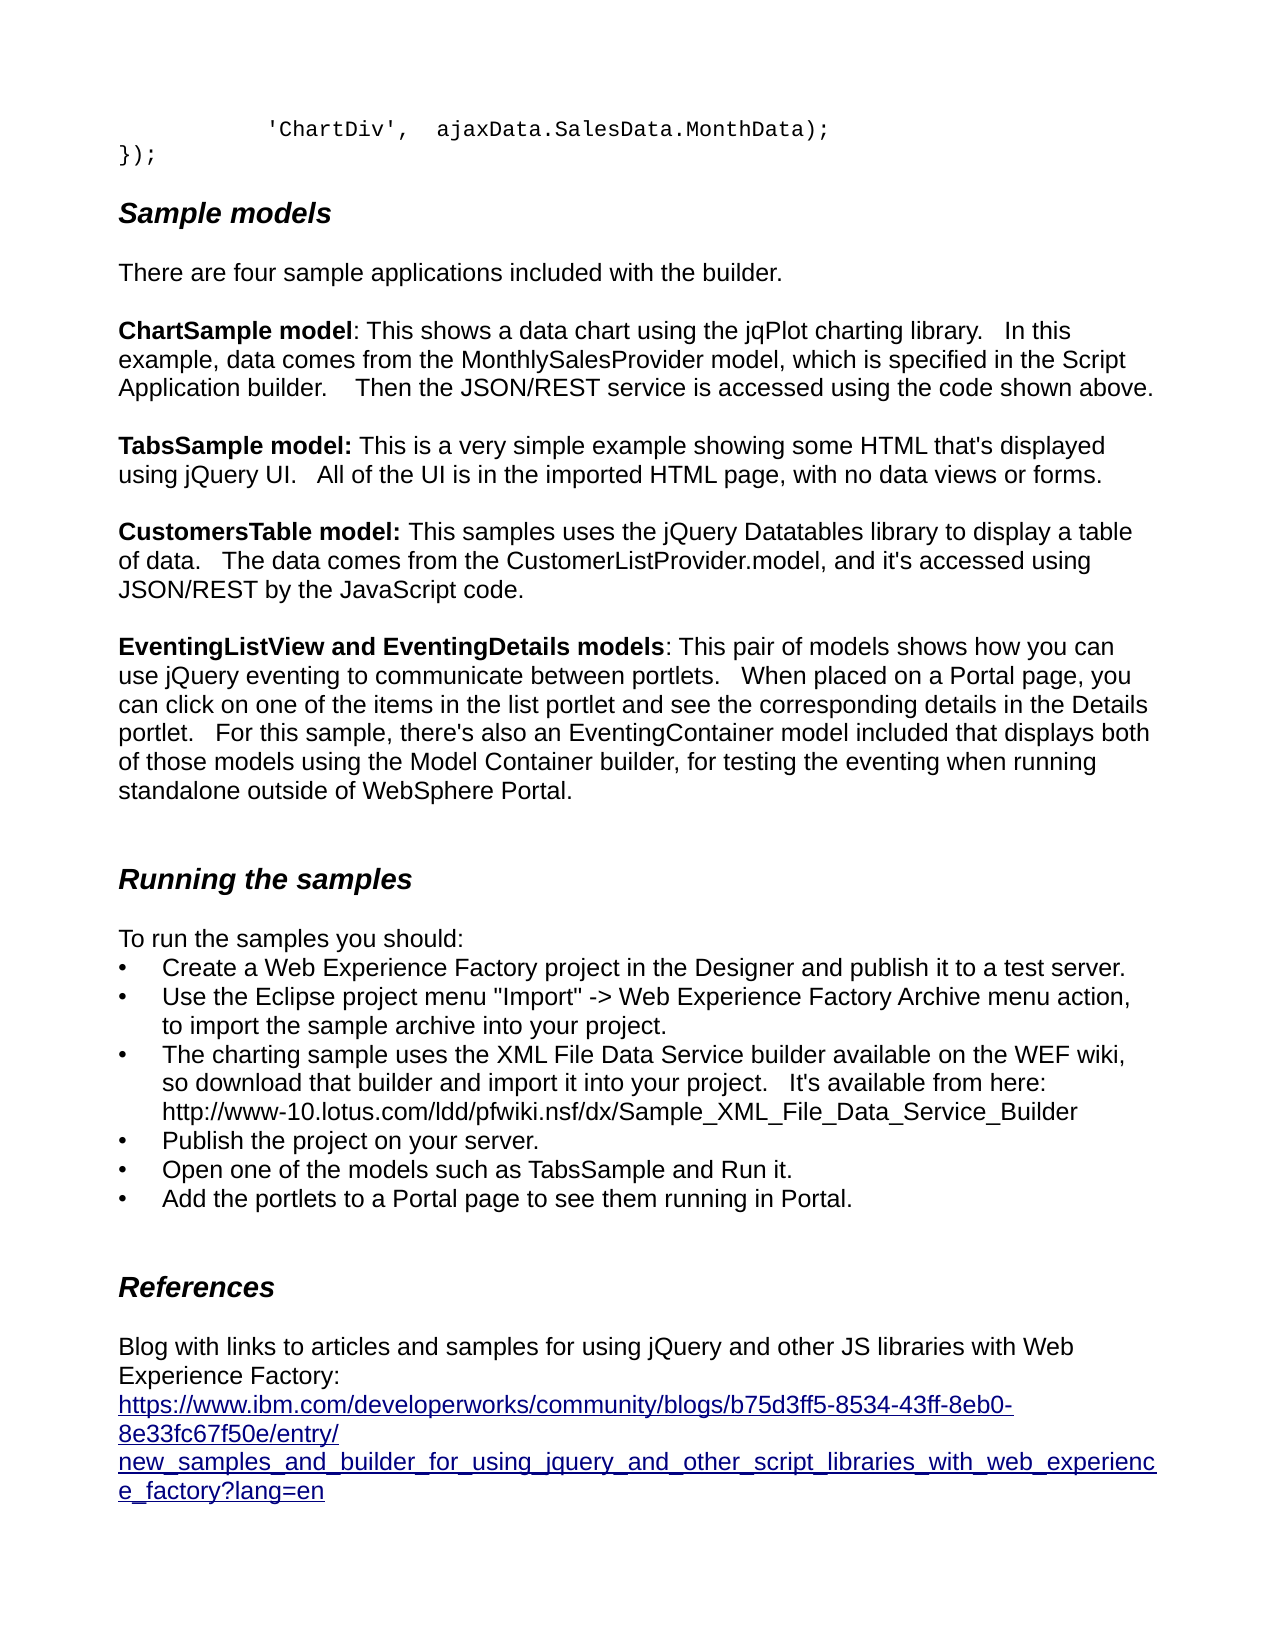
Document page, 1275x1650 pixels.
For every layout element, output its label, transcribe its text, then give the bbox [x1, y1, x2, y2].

list Create a Web Experience Factory project in the Designer and publish it to a test server. [118, 953, 1157, 982]
text e_factory?lang=en [118, 1474, 1157, 1505]
list http://www-10.lotus.com/ldd/pfwiki.nsf/dx/Sample_XML_File_Data_Service_Builder [118, 1097, 1157, 1126]
text CustomersTable model: This samples uses the jQuery Datatables library to display a table of data. The data comes from the CustomerListProvider.model, and it's accessed using JSON/REST by the JavaScript code. [118, 517, 1157, 603]
text TabsSample model: This is a very simple example showing some HTML that's displayed using jQuery UI. All of the UI is in the imported HTML page, with no data views or forms. [118, 431, 1157, 488]
list Publish the project on your server. [118, 1126, 1157, 1155]
subtitle Running the samples [118, 862, 1157, 896]
text https://www.ibm.com/developerworks/community/blogs/b75d3ff5-8534-43ff-8eb0-8e33fc67f50e/entry/new_samples_and_builder_for_using_jquery_and_other_script_libraries_with_web_experienc [118, 1390, 1157, 1472]
list The charting sample uses the XML File Data Service builder available on the WEF wiki, so download that builder and import it into your project. It's available from here: [118, 1039, 1157, 1097]
list Use the Eclipse project menu "Import" -> Web Experience Factory Archive menu action, to import the sample archive into your project. [118, 982, 1157, 1039]
text To run the samples you should: [118, 924, 1157, 953]
list Add the portlets to a Portal page to see them running in Portal. [118, 1184, 1157, 1212]
list Open one of the models such as TabsSample and Run it. [118, 1155, 1157, 1184]
subtitle Sample models [118, 196, 1157, 229]
text 'ChartDiv', ajaxData.SalesData.MonthData); [118, 118, 1157, 143]
text Blog with links to articles and samples for using jQuery and other JS libraries with Web Experience Factory: [118, 1332, 1157, 1390]
text ChartSample model: This shows a data chart using the jqPlot charting library. In this example, data comes from the MonthlySalesProvider model, which is specified in the Script Application builder. Then the JSON/REST service is accessed using the code shown above. [118, 316, 1157, 402]
subtitle References [118, 1270, 1157, 1303]
text }); [118, 143, 1157, 168]
text EventingListView and EventingDetails models: This pair of models shows how you can use jQuery eventing to communicate between portlets. When placed on a Portal page, you can click on one of the items in the list portlet and see the corresponding details in the Details portlet. For this sample, there's also an EventingContainer model included that displays both of those models using the Model Container builder, for testing the eventing when running standalone outside of WebSphere Portal. [118, 632, 1157, 804]
text There are four sample applications included with the builder. [118, 258, 1157, 287]
